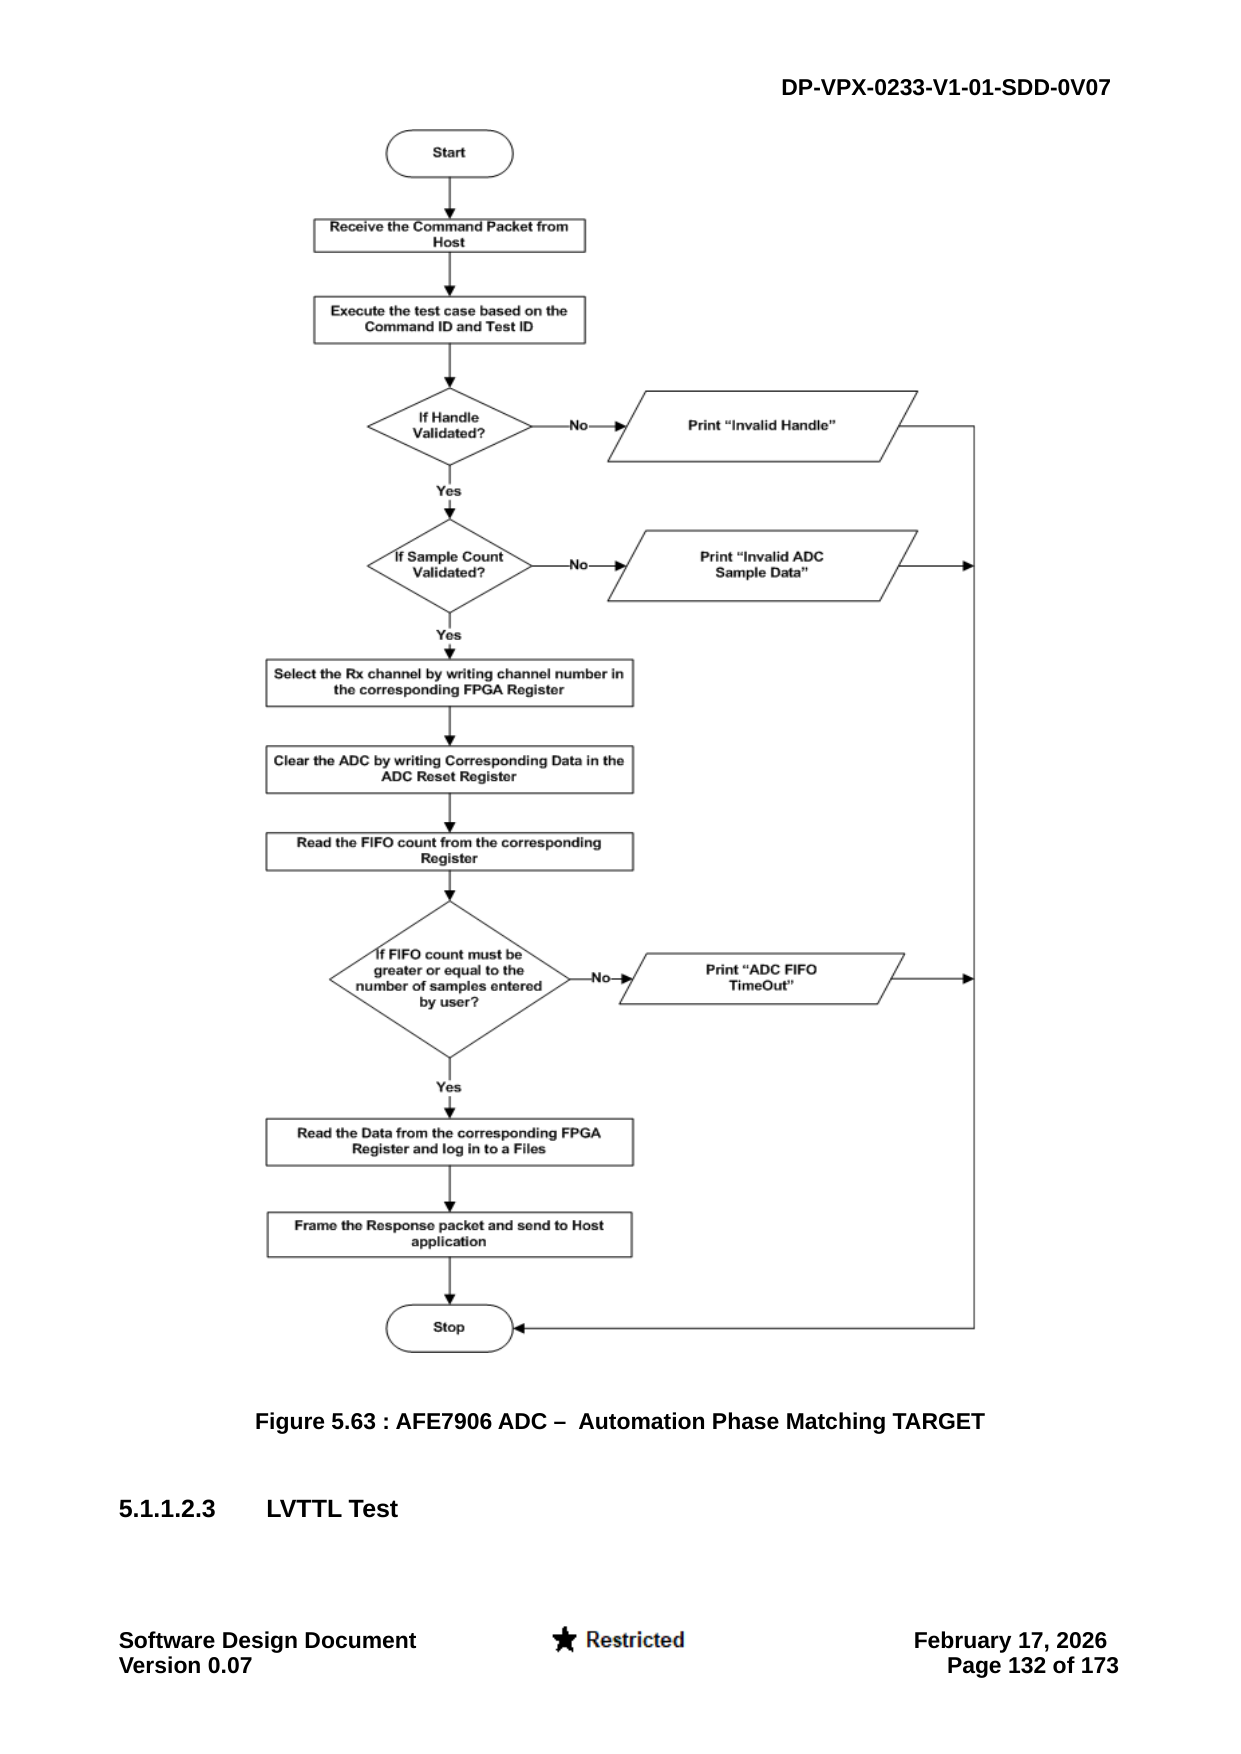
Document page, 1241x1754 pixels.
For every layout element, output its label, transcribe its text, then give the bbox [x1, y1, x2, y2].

text Figure 5.63 : AFE7906 ADC – Automation Phase Matching TARGET [118, 1410, 1122, 1435]
subtitle LVTTL Test [118, 1494, 1122, 1522]
picture [265, 129, 976, 1353]
picture [542, 1617, 698, 1662]
